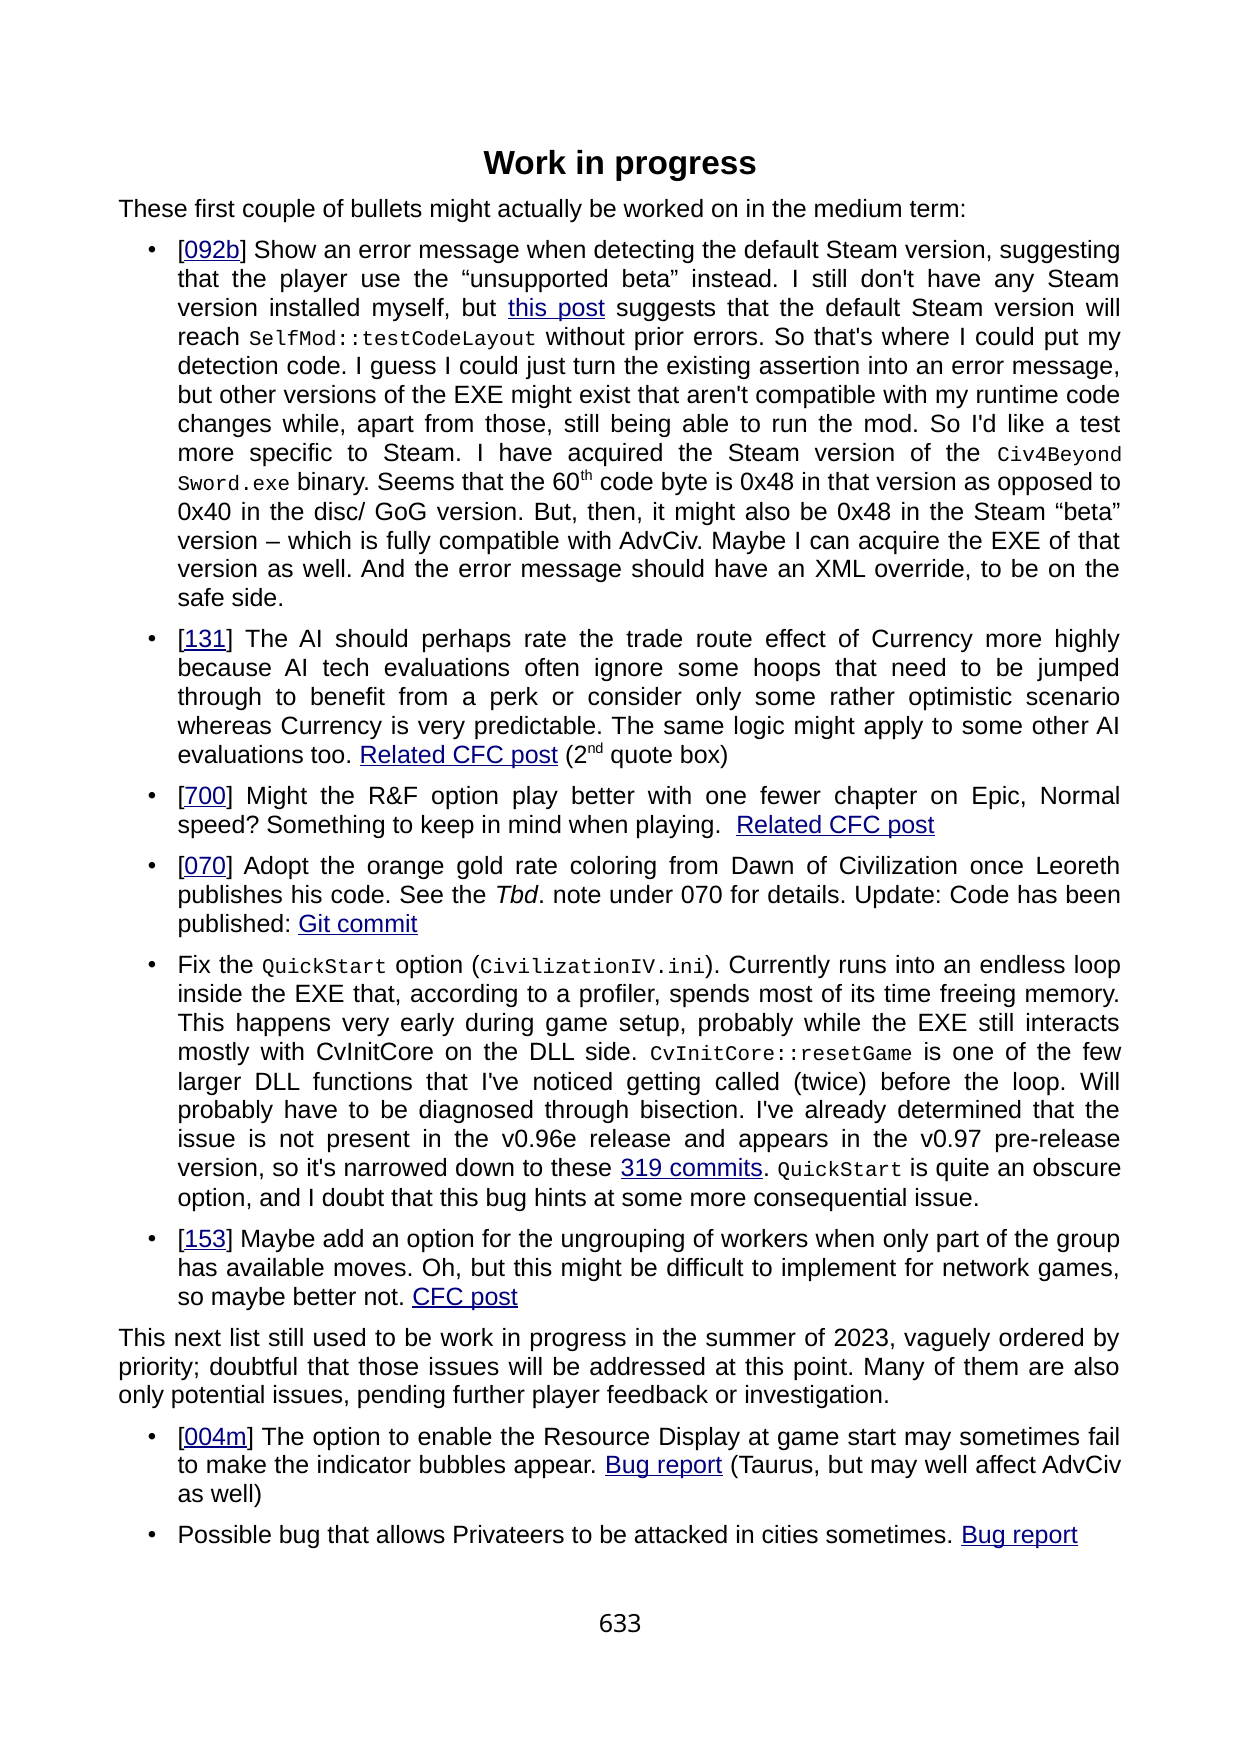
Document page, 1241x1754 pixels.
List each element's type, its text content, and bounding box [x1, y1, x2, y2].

list [070] Adopt the orange gold rate coloring from Dawn of Civilization once Leoreth publishes his code. See the Tbd. note under 070 for details. Update: Code has been published: Git commit [148, 851, 1122, 937]
subtitle Work in progress [118, 143, 1122, 182]
text This next list still used to be work in progress in the summer of 2023, vaguely ordered by priority; doubtful that those issues will be addressed at this point. Many of them are also only potential issues, pending further player feedback or investigation. [118, 1323, 1122, 1409]
list [700] Might the R&F option play better with one fewer chapter on Epic, Normal speed? Something to keep in mind when playing. Related CFC post [148, 781, 1122, 838]
list [092b] Show an error message when detecting the default Steam version, suggesting that the player use the “unsupported beta” instead. I still don't have any Steam version installed myself, but this post suggests that the default Steam version will reach SelfMod::testCodeLayout without prior errors. So that's where I could put my detection code. I guess I could just turn the existing assertion into an error message, but other versions of the EXE might exist that aren't compatible with my runtime code changes while, apart from those, still being able to run the mod. So I'd like a test more specific to Steam. I have acquired the Steam version of the Civ4Beyond Sword.exe binary. Seems that the 60th code byte is 0x48 in that version as opposed to 0x40 in the disc/ GoG version. But, then, it might also be 0x48 in the Steam “beta” version – which is fully compatible with AdvCiv. Maybe I can acquire the EXE of that version as well. And the error message should have an XML override, to be on the safe side. [148, 235, 1122, 612]
list [131] The AI should perhaps rate the trade route effect of Currency more highly because AI tech evaluations often ignore some hoops that need to be jumped through to benefit from a perk or consider only some rather optimistic scenario whereas Currency is very predictable. The same logic might apply to some other AI evaluations too. Related CFC post (2nd quote box) [148, 624, 1122, 768]
list Possible bug that allows Privateers to be attacked in cities sometimes. Bug report [148, 1520, 1122, 1549]
list [153] Maybe add an option for the ungrouping of workers when only part of the group has available moves. Oh, but this might be difficult to implement for network games, so maybe better not. CFC post [148, 1224, 1122, 1310]
text These first couple of bullets might actually be worked on in the medium term: [118, 194, 1122, 223]
list [004m] The option to enable the Resource Display at game start may sometimes fail to make the indicator bubbles appear. Bug report (Taurus, but may well affect AdvCiv as well) [148, 1421, 1122, 1508]
list Fix the QuickStart option (CivilizationIV.ini). Currently runs into an endless loop inside the EXE that, according to a profiler, spends most of its time freeing memory. This happens very early during game setup, probably while the EXE still interacts mostly with CvInitCore on the DLL side. CvInitCore::resetGame is one of the few larger DLL functions that I've noticed getting called (twice) before the loop. Will probably have to be diagnosed through bisection. I've already determined that the issue is not present in the v0.96e release and appears in the v0.97 pre-release version, so it's narrowed down to these 319 commits. QuickStart is quite an obscure option, and I doubt that this bug hints at some more consequential issue. [148, 950, 1122, 1211]
